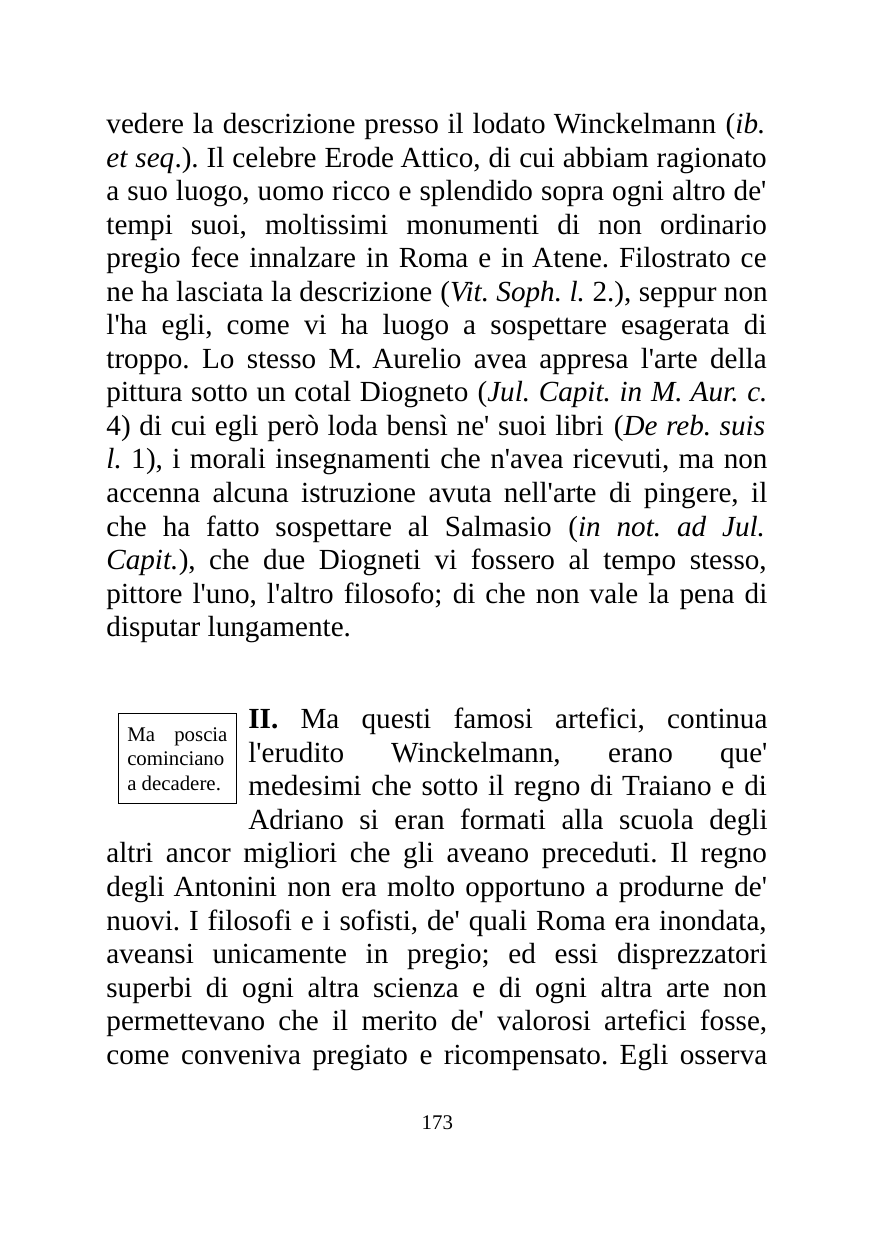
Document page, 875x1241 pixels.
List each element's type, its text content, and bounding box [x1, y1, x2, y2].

text vedere la descrizione presso il lodato Winckelmann (ib. et seq.). Il celebre Erode Attico, di cui abbiam ragionato a suo luogo, uomo ricco e splendido sopra ogni altro de' tempi suoi, moltissimi monumenti di non ordinario pregio fece innalzare in Roma e in Atene. Filostrato ce ne ha lasciata la descrizione (Vit. Soph. l. 2.), seppur non l'ha egli, come vi ha luogo a sospettare esagerata di troppo. Lo stesso M. Aurelio avea appresa l'arte della pittura sotto un cotal Diogneto (Jul. Capit. in M. Aur. c. 4) di cui egli però loda bensì ne' suoi libri (De reb. suis l. 1), i morali insegnamenti che n'avea ricevuti, ma non accenna alcuna istruzione avuta nell'arte di pingere, il che ha fatto sospettare al Salmasio (in not. ad Jul. Capit.), che due Diogneti vi fossero al tempo stesso, pittore l'uno, l'altro filosofo; di che non vale la pena di disputar lungamente. [106, 106, 768, 643]
text Ma poscia cominciano a decadere. [127, 722, 227, 794]
text II. Ma questi famosi artefici, continua l'erudito Winckelmann, erano que' medesimi che sotto il regno di Traiano e di Adriano si eran formati alla scuola degli altri ancor migliori che gli aveano preceduti. Il regno degli Antonini non era molto opportuno a produrne de' nuovi. I filosofi e i sofisti, de' quali Roma era inondata, aveansi unicamente in pregio; ed essi disprezzatori superbi di ogni altra scienza e di ogni altra arte non permettevano che il merito de' valorosi artefici fosse, come conveniva pregiato e ricompensato. Egli osserva [106, 701, 768, 1070]
